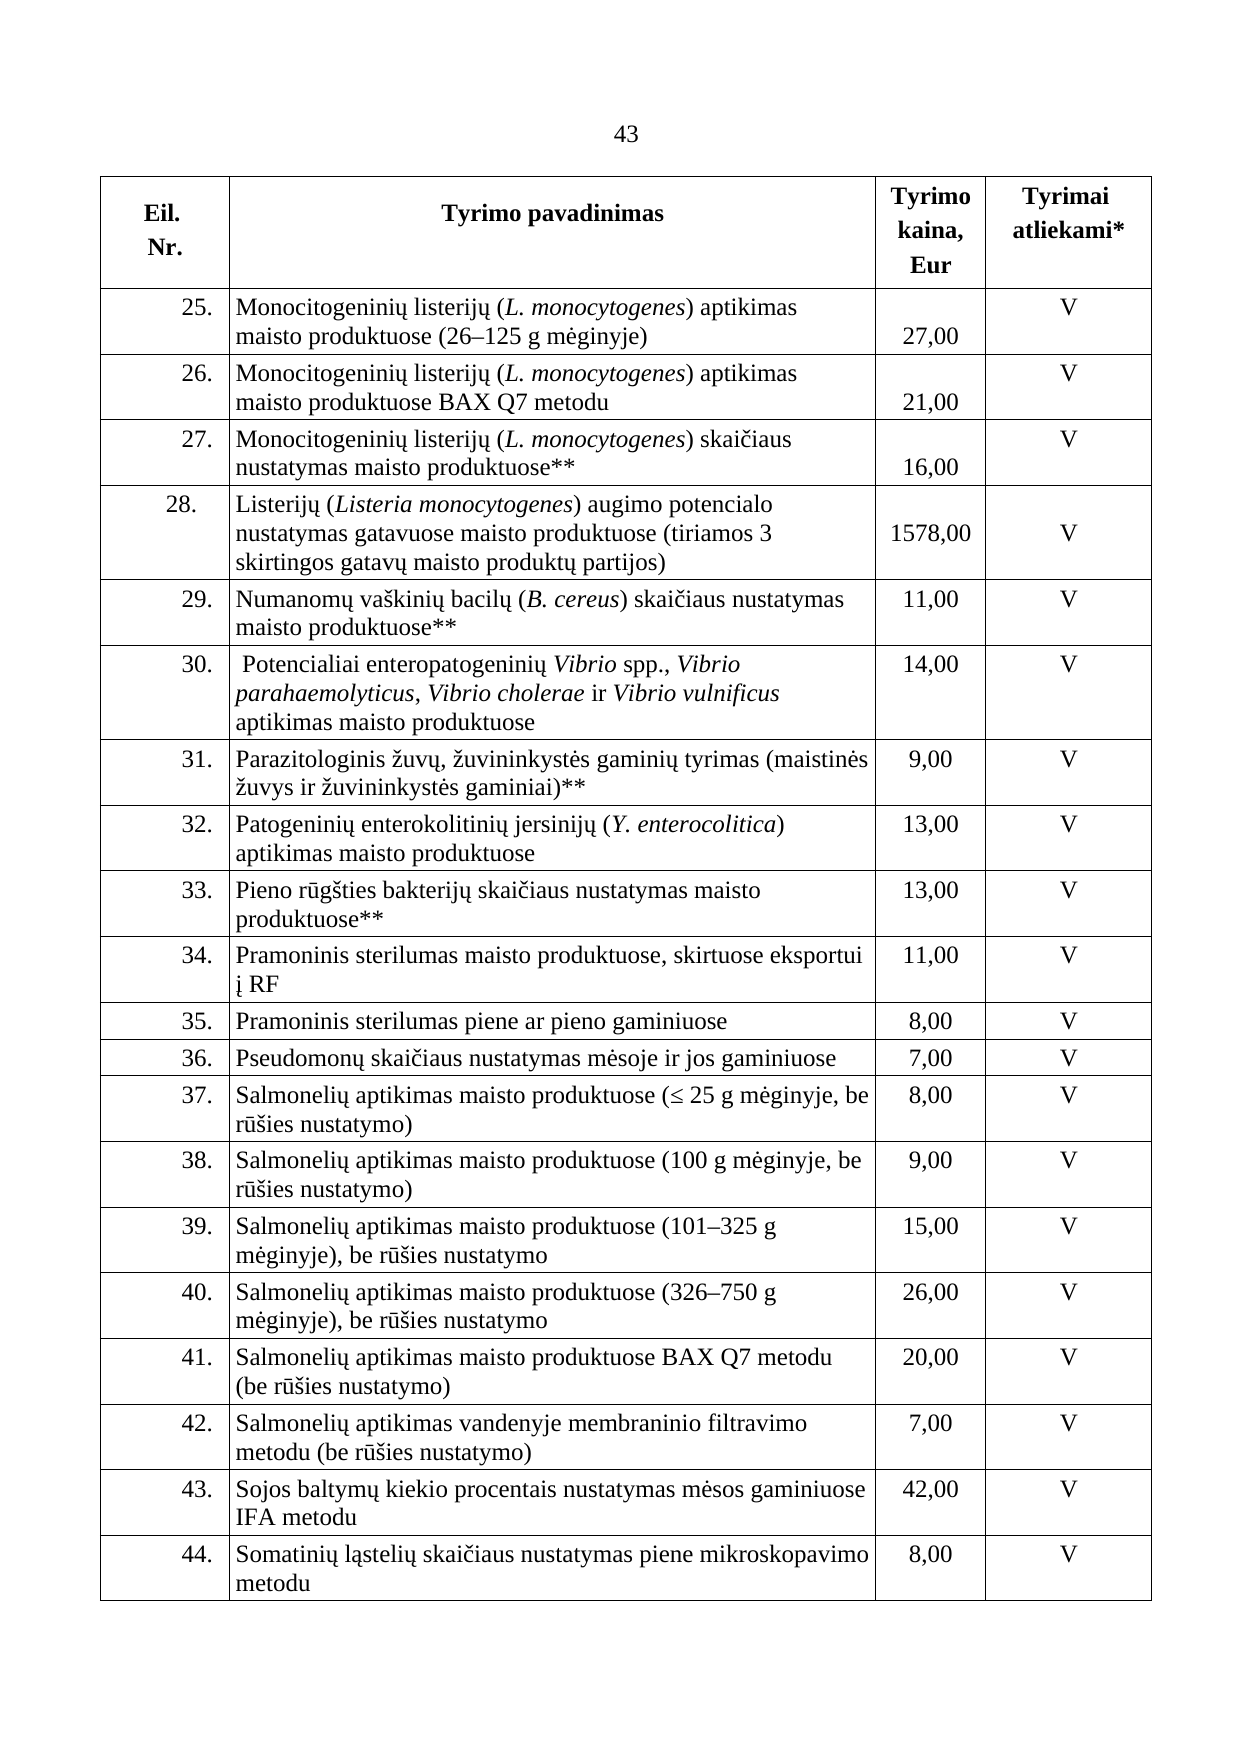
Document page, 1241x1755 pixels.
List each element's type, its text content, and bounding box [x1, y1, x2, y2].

table_cell 27. [101, 420, 229, 485]
table_cell 35. [101, 1003, 229, 1038]
table_cell Potencialiai enteropatogeninių Vibrio spp., Vibrio parahaemolyticus, Vibrio cholerae ir Vibrio vulnificus aptikimas maisto produktuose [230, 646, 875, 739]
table_cell Monocitogeninių listerijų (L. monocytogenes) aptikimas maisto produktuose (26–125 g mėginyje) [230, 289, 875, 353]
table_cell 32. [101, 806, 229, 870]
table_cell Pramoninis sterilumas piene ar pieno gaminiuose [230, 1003, 875, 1038]
table_cell V [986, 937, 1151, 1002]
table_cell 13,00 [876, 871, 985, 936]
table_header Tyrimai atliekami* [986, 177, 1151, 288]
table_cell 7,00 [876, 1040, 985, 1075]
table_cell Salmonelių aptikimas vandenyje membraninio filtravimo metodu (be rūšies nustatymo) [230, 1405, 875, 1469]
table_cell 33. [101, 871, 229, 936]
table_cell Listerijų (Listeria monocytogenes) augimo potencialo nustatymas gatavuose maisto produktuose (tiriamos 3 skirtingos gatavų maisto produktų partijos) [230, 486, 875, 579]
table_cell 36. [101, 1040, 229, 1075]
table_cell Monocitogeninių listerijų (L. monocytogenes) skaičiaus nustatymas maisto produktuose** [230, 420, 875, 485]
table_cell Pseudomonų skaičiaus nustatymas mėsoje ir jos gaminiuose [230, 1040, 875, 1075]
table_cell 7,00 [876, 1405, 985, 1469]
table_cell 11,00 [876, 580, 985, 645]
table_cell V [986, 1273, 1151, 1338]
table_cell 40. [101, 1273, 229, 1338]
table_cell 28. [101, 486, 229, 579]
table_cell Salmonelių aptikimas maisto produktuose (326–750 g mėginyje), be rūšies nustatymo [230, 1273, 875, 1338]
table_cell Salmonelių aptikimas maisto produktuose BAX Q7 metodu (be rūšies nustatymo) [230, 1339, 875, 1403]
table_header Tyrimo kaina, Eur [876, 177, 985, 288]
table_cell 26,00 [876, 1273, 985, 1338]
table_cell 43. [101, 1470, 229, 1535]
table_cell 26. [101, 355, 229, 419]
table_cell 1578,00 [876, 486, 985, 579]
table_cell 42,00 [876, 1470, 985, 1535]
table_cell V [986, 486, 1151, 579]
table_cell Salmonelių aptikimas maisto produktuose (100 g mėginyje, be rūšies nustatymo) [230, 1142, 875, 1207]
table_cell V [986, 1003, 1151, 1038]
table_cell 31. [101, 740, 229, 805]
table_cell V [986, 355, 1151, 419]
table_cell 25. [101, 289, 229, 353]
table_cell Somatinių ląstelių skaičiaus nustatymas piene mikroskopavimo metodu [230, 1536, 875, 1600]
table_cell 41. [101, 1339, 229, 1403]
table_cell 13,00 [876, 806, 985, 870]
table_cell Parazitologinis žuvų, žuvininkystės gaminių tyrimas (maistinės žuvys ir žuvininkystės gaminiai)** [230, 740, 875, 805]
table_cell V [986, 1339, 1151, 1403]
table_cell V [986, 646, 1151, 739]
table_cell 44. [101, 1536, 229, 1600]
table_cell V [986, 871, 1151, 936]
table_cell V [986, 1076, 1151, 1141]
table_cell V [986, 1208, 1151, 1272]
table_header Tyrimo pavadinimas [230, 177, 875, 288]
table_cell 29. [101, 580, 229, 645]
table_cell V [986, 740, 1151, 805]
table_cell V [986, 1040, 1151, 1075]
table_cell 9,00 [876, 740, 985, 805]
table_cell 42. [101, 1405, 229, 1469]
table_cell V [986, 580, 1151, 645]
table_cell Numanomų vaškinių bacilų (B. cereus) skaičiaus nustatymas maisto produktuose** [230, 580, 875, 645]
table_cell V [986, 1142, 1151, 1207]
table_cell 9,00 [876, 1142, 985, 1207]
table_cell V [986, 806, 1151, 870]
table_cell 20,00 [876, 1339, 985, 1403]
table_cell 37. [101, 1076, 229, 1141]
table_cell Monocitogeninių listerijų (L. monocytogenes) aptikimas maisto produktuose BAX Q7 metodu [230, 355, 875, 419]
table_cell Pramoninis sterilumas maisto produktuose, skirtuose eksportui į RF [230, 937, 875, 1002]
table_cell 21,00 [876, 355, 985, 419]
table_cell V [986, 1470, 1151, 1535]
table_cell V [986, 420, 1151, 485]
table_cell 16,00 [876, 420, 985, 485]
table_cell 11,00 [876, 937, 985, 1002]
table_cell Pieno rūgšties bakterijų skaičiaus nustatymas maisto produktuose** [230, 871, 875, 936]
table_cell 14,00 [876, 646, 985, 739]
table_cell Salmonelių aptikimas maisto produktuose (≤ 25 g mėginyje, be rūšies nustatymo) [230, 1076, 875, 1141]
table_cell Sojos baltymų kiekio procentais nustatymas mėsos gaminiuose IFA metodu [230, 1470, 875, 1535]
table_cell 39. [101, 1208, 229, 1272]
table_cell 8,00 [876, 1536, 985, 1600]
table_cell V [986, 1536, 1151, 1600]
table_cell 30. [101, 646, 229, 739]
table_cell 27,00 [876, 289, 985, 353]
table_cell Salmonelių aptikimas maisto produktuose (101–325 g mėginyje), be rūšies nustatymo [230, 1208, 875, 1272]
table_header Eil. Nr. [101, 177, 229, 288]
table_cell V [986, 289, 1151, 353]
table_cell 8,00 [876, 1003, 985, 1038]
table_cell 8,00 [876, 1076, 985, 1141]
table_cell 38. [101, 1142, 229, 1207]
table_cell Patogeninių enterokolitinių jersinijų (Y. enterocolitica) aptikimas maisto produktuose [230, 806, 875, 870]
table_cell 15,00 [876, 1208, 985, 1272]
table_cell V [986, 1405, 1151, 1469]
table_cell 34. [101, 937, 229, 1002]
